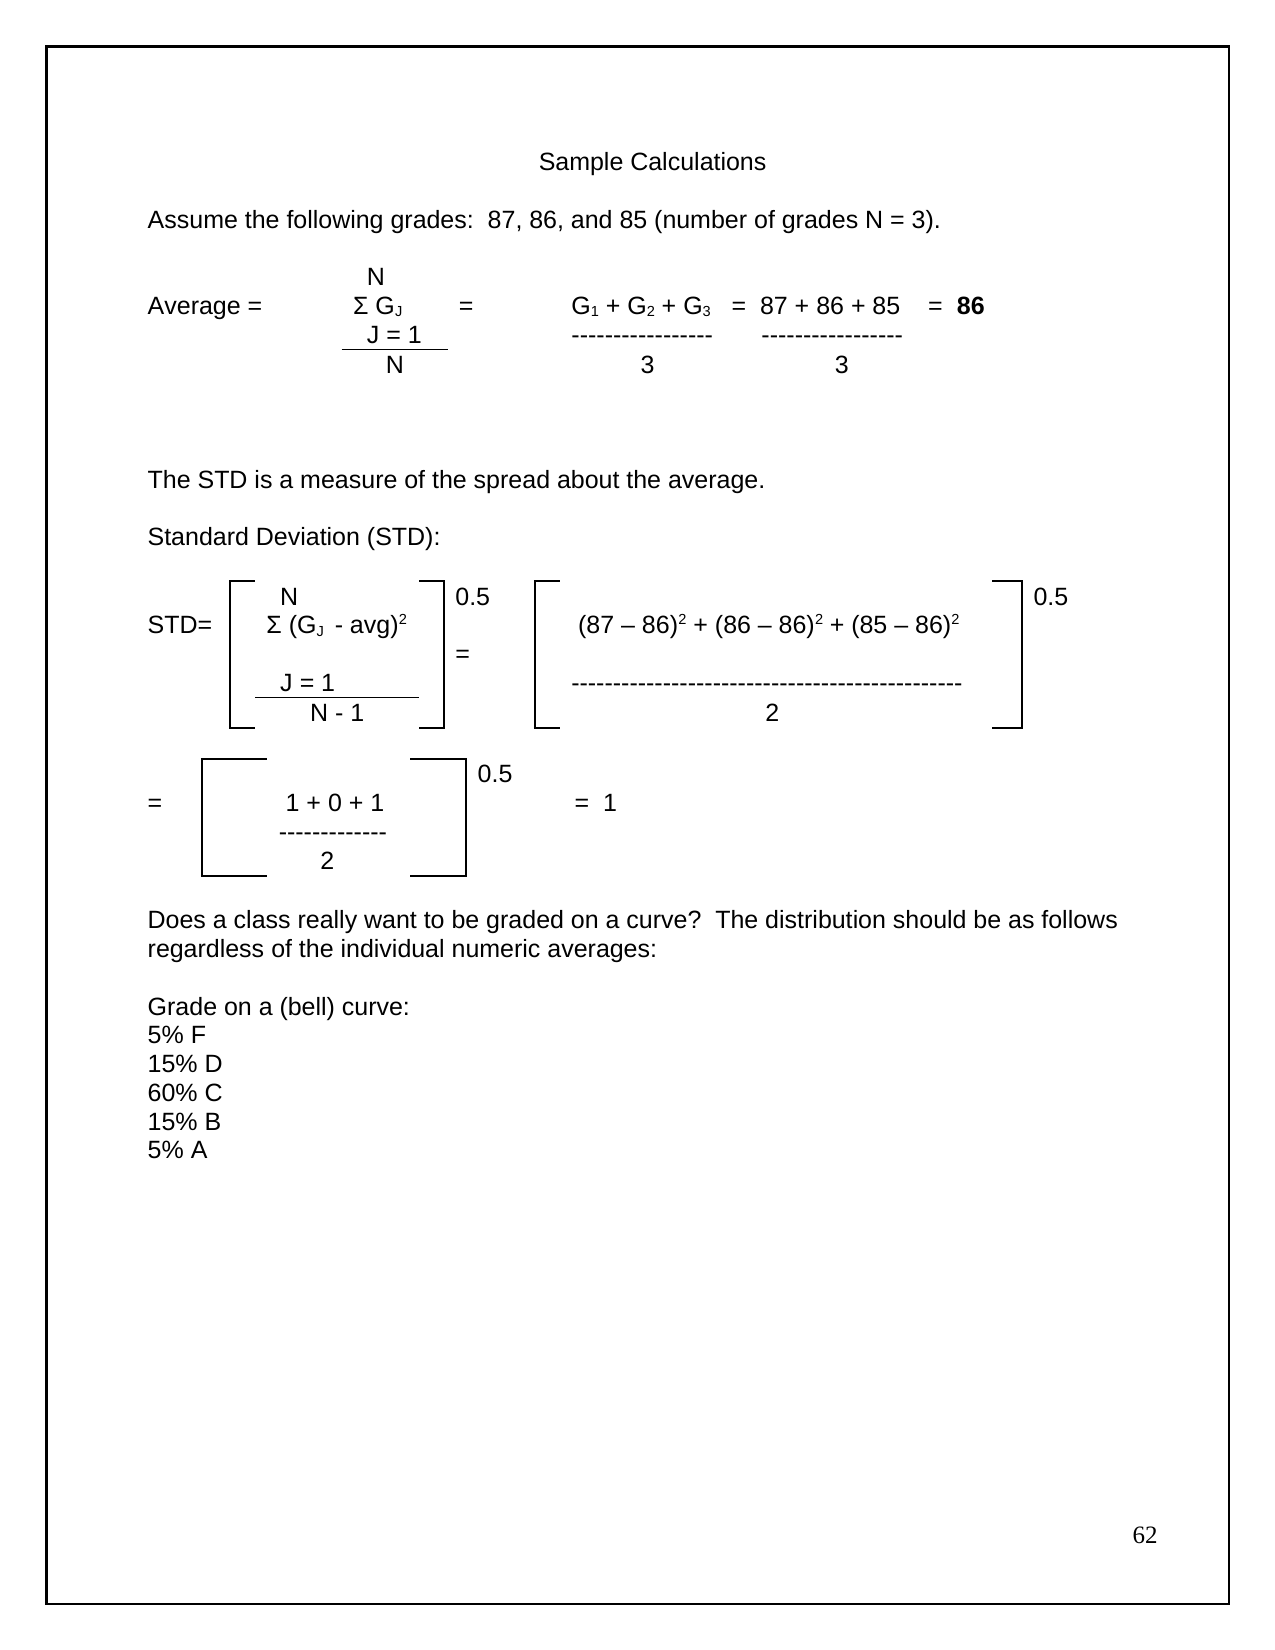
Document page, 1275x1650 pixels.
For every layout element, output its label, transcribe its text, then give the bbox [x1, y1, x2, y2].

text 15% D [147, 1049, 1158, 1078]
table_cell [536, 668, 560, 697]
table_cell [445, 697, 534, 727]
table_cell [467, 817, 1052, 846]
text 60% C [147, 1078, 1158, 1107]
table_header [1066, 263, 1164, 291]
table_cell [419, 611, 443, 668]
table_cell [1023, 668, 1102, 697]
table_cell [203, 817, 267, 846]
text Standard Deviation (STD): [147, 522, 1158, 551]
table_header N [255, 580, 419, 611]
table_header [448, 263, 560, 291]
table_cell [203, 846, 267, 874]
table_cell [992, 668, 1021, 697]
table_cell 2 [267, 846, 410, 874]
table_cell [448, 320, 560, 349]
table_cell [448, 349, 560, 378]
text 5% F [147, 1020, 1158, 1049]
table_cell [1066, 349, 1164, 378]
table_cell [419, 697, 443, 727]
table_cell STD= [136, 611, 229, 668]
table_cell J = 1 [342, 320, 447, 349]
table_cell Σ GJ [342, 291, 447, 320]
table_cell [992, 611, 1021, 668]
text Grade on a (bell) curve: [147, 992, 1158, 1020]
table_header N [342, 263, 447, 291]
table_cell [419, 668, 443, 697]
table_cell = [136, 788, 201, 817]
table_header [136, 580, 229, 611]
table_cell [410, 788, 465, 817]
table_cell 2 [560, 697, 992, 727]
text The STD is a measure of the spread about the average. [147, 465, 1158, 493]
table_cell [1023, 697, 1102, 727]
table_cell [136, 817, 201, 846]
table_header [136, 263, 342, 291]
table_cell [203, 788, 267, 817]
table_cell = [448, 291, 560, 320]
table_cell = [445, 611, 534, 668]
table_header [231, 582, 255, 611]
table_cell ----------------- ----------------- [560, 320, 1066, 349]
table_cell N [342, 350, 447, 378]
table_cell [410, 817, 465, 846]
table_header [560, 263, 1066, 291]
table_cell [136, 846, 201, 874]
table_cell [136, 668, 229, 697]
table_cell [536, 697, 560, 727]
table_cell [1066, 320, 1164, 349]
table_cell [410, 846, 465, 874]
table_cell [445, 668, 534, 697]
table_cell ------------- [267, 817, 410, 846]
text 5% A [147, 1135, 1158, 1164]
table_cell [467, 846, 1052, 874]
table_header [410, 760, 465, 788]
table_header [419, 582, 443, 611]
table_header [267, 758, 410, 788]
table_header [536, 582, 560, 611]
table_cell 1 + 0 + 1 [267, 788, 410, 817]
table_cell N - 1 [255, 698, 419, 727]
table_header 0.5 [445, 580, 534, 611]
table_cell = 1 [467, 788, 1052, 817]
table_cell ----------------------------------------------- [560, 668, 992, 697]
text Does a class really want to be graded on a curve? The distribution should be as follows regardless of the individual numeric averages: [147, 905, 1158, 963]
table_header 0.5 [467, 758, 1052, 788]
table_header [136, 758, 201, 788]
table_cell [136, 349, 342, 378]
table_cell [536, 611, 560, 668]
table_cell G1 + G2 + G3 = 87 + 86 + 85 = 86 [560, 291, 1066, 320]
table_cell [231, 697, 255, 727]
table_cell Average = [136, 291, 342, 320]
table_header [992, 582, 1021, 611]
table_cell J = 1 [255, 668, 419, 697]
table_cell (87 – 86)2 + (86 – 86)2 + (85 – 86)2 [560, 611, 992, 668]
text Assume the following grades: 87, 86, and 85 (number of grades N = 3). [147, 205, 1158, 234]
table_cell Σ (GJ - avg)2 [255, 611, 419, 668]
table_header 0.5 [1023, 580, 1102, 611]
table_cell 3 3 [560, 349, 1066, 378]
table_cell [136, 320, 342, 349]
table_header [560, 580, 992, 611]
table_cell [992, 697, 1021, 727]
table_cell [1023, 611, 1102, 668]
text Sample Calculations [147, 147, 1158, 176]
table_cell [231, 611, 255, 668]
table_header [203, 760, 267, 788]
table_cell [231, 668, 255, 697]
text 15% B [147, 1107, 1158, 1135]
table_cell [1066, 291, 1164, 320]
table_cell [136, 697, 229, 727]
